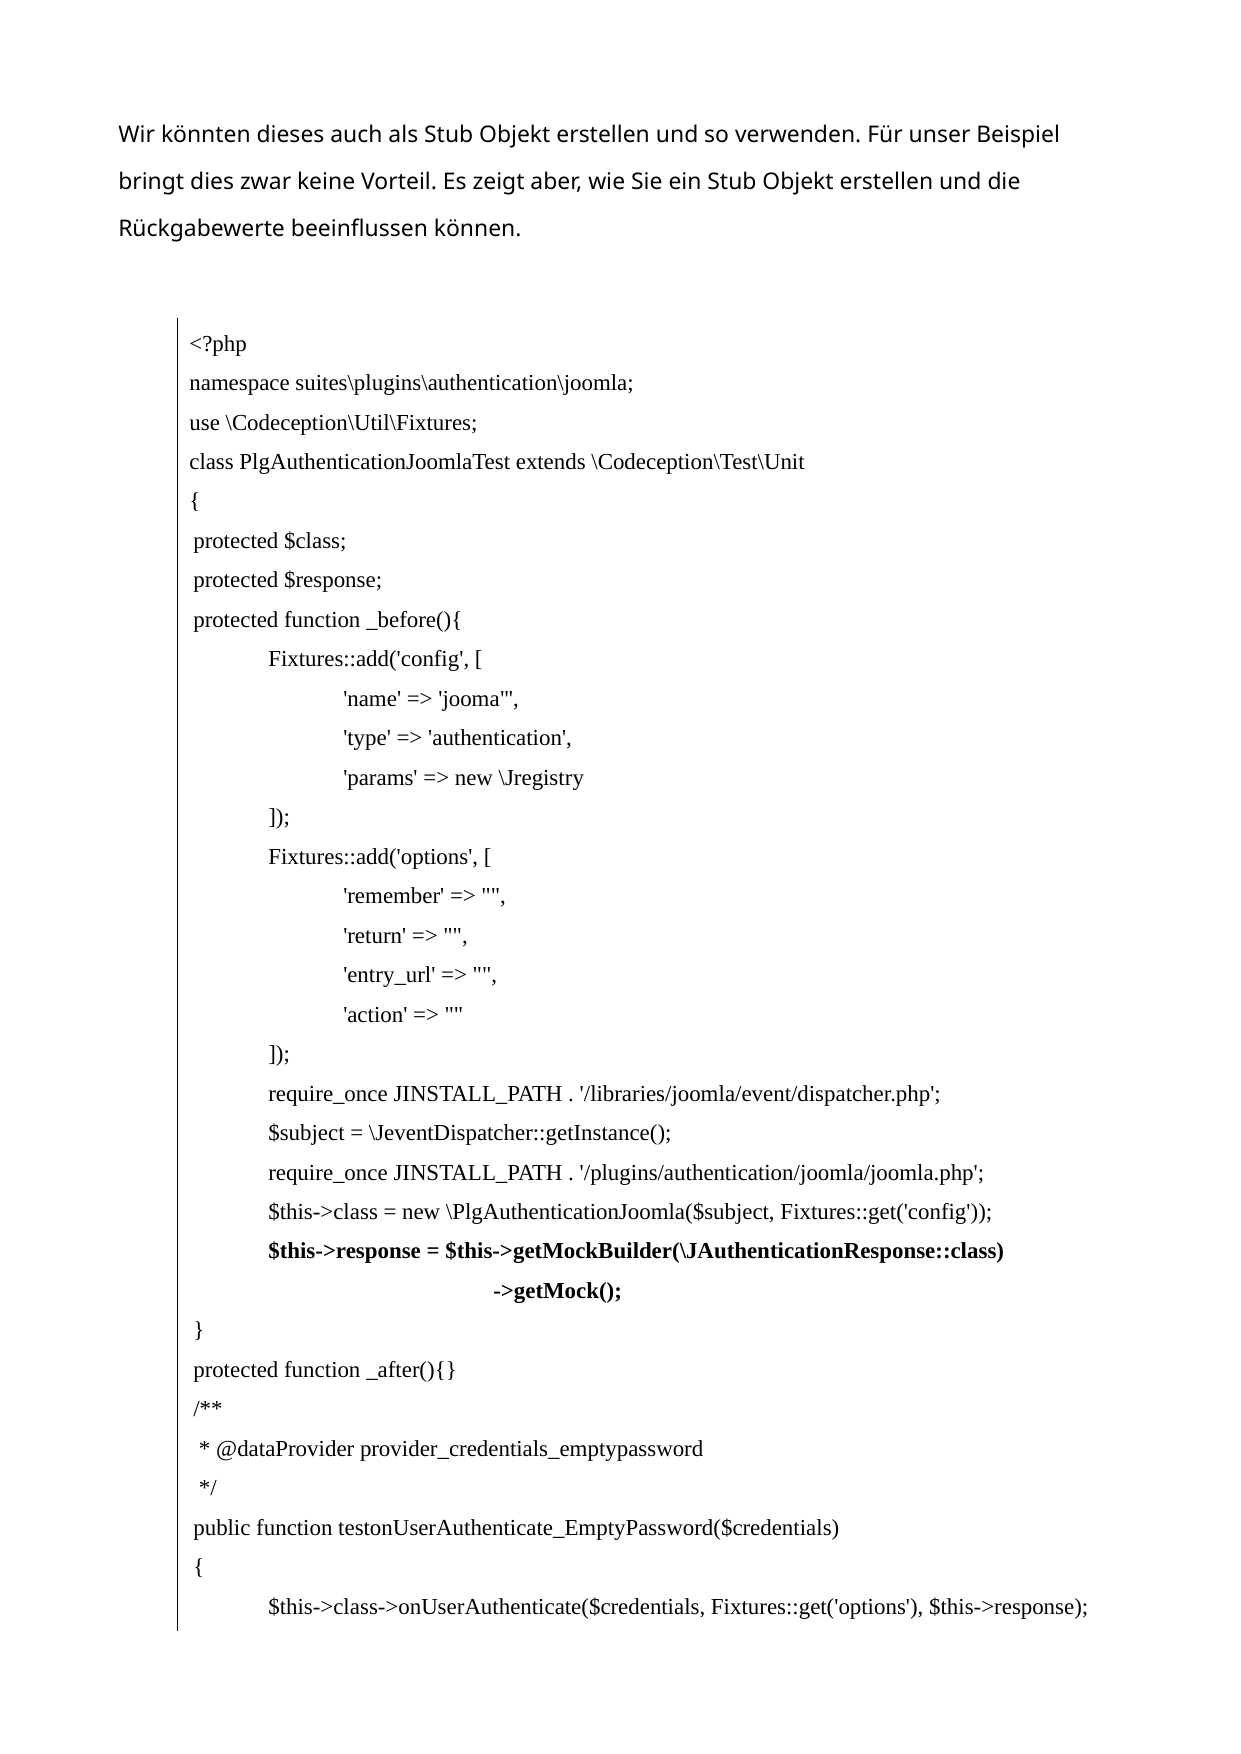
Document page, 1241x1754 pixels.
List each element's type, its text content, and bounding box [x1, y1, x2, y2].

text <?php namespace suites\plugins\authentication\joomla; use \Codeception\Util\Fixtures; class PlgAuthenticationJoomlaTest extends \Codeception\Test\Unit { protected $class; protected $response; protected function _before(){ Fixtures::add('config', [ 'name' => 'jooma"', 'type' => 'authentication', 'params' => new \Jregistry ]); Fixtures::add('options', [ 'remember' => "", 'return' => "", 'entry_url' => "", 'action' => "" ]); require_once JINSTALL_PATH . '/libraries/joomla/event/dispatcher.php'; $subject = \JeventDispatcher::getInstance(); require_once JINSTALL_PATH . '/plugins/authentication/joomla/joomla.php'; $this->class = new \PlgAuthenticationJoomla($subject, Fixtures::get('config')); $this->response = $this->getMockBuilder(\JAuthenticationResponse::class) ->getMock(); } protected function _after(){} /** * @dataProvider provider_credentials_emptypassword */ public function testonUserAuthenticate_EmptyPassword($credentials) { $this->class->onUserAuthenticate($credentials, Fixtures::get('options'), $this->response); [178, 318, 1122, 1631]
text Wir könnten dieses auch als Stub Objekt erstellen und so verwenden. Für unser Beispiel bringt dies zwar keine Vorteil. Es zeigt aber, wie Sie ein Stub Objekt erstellen und die Rückgabewerte beeinflussen können. [118, 118, 1122, 243]
